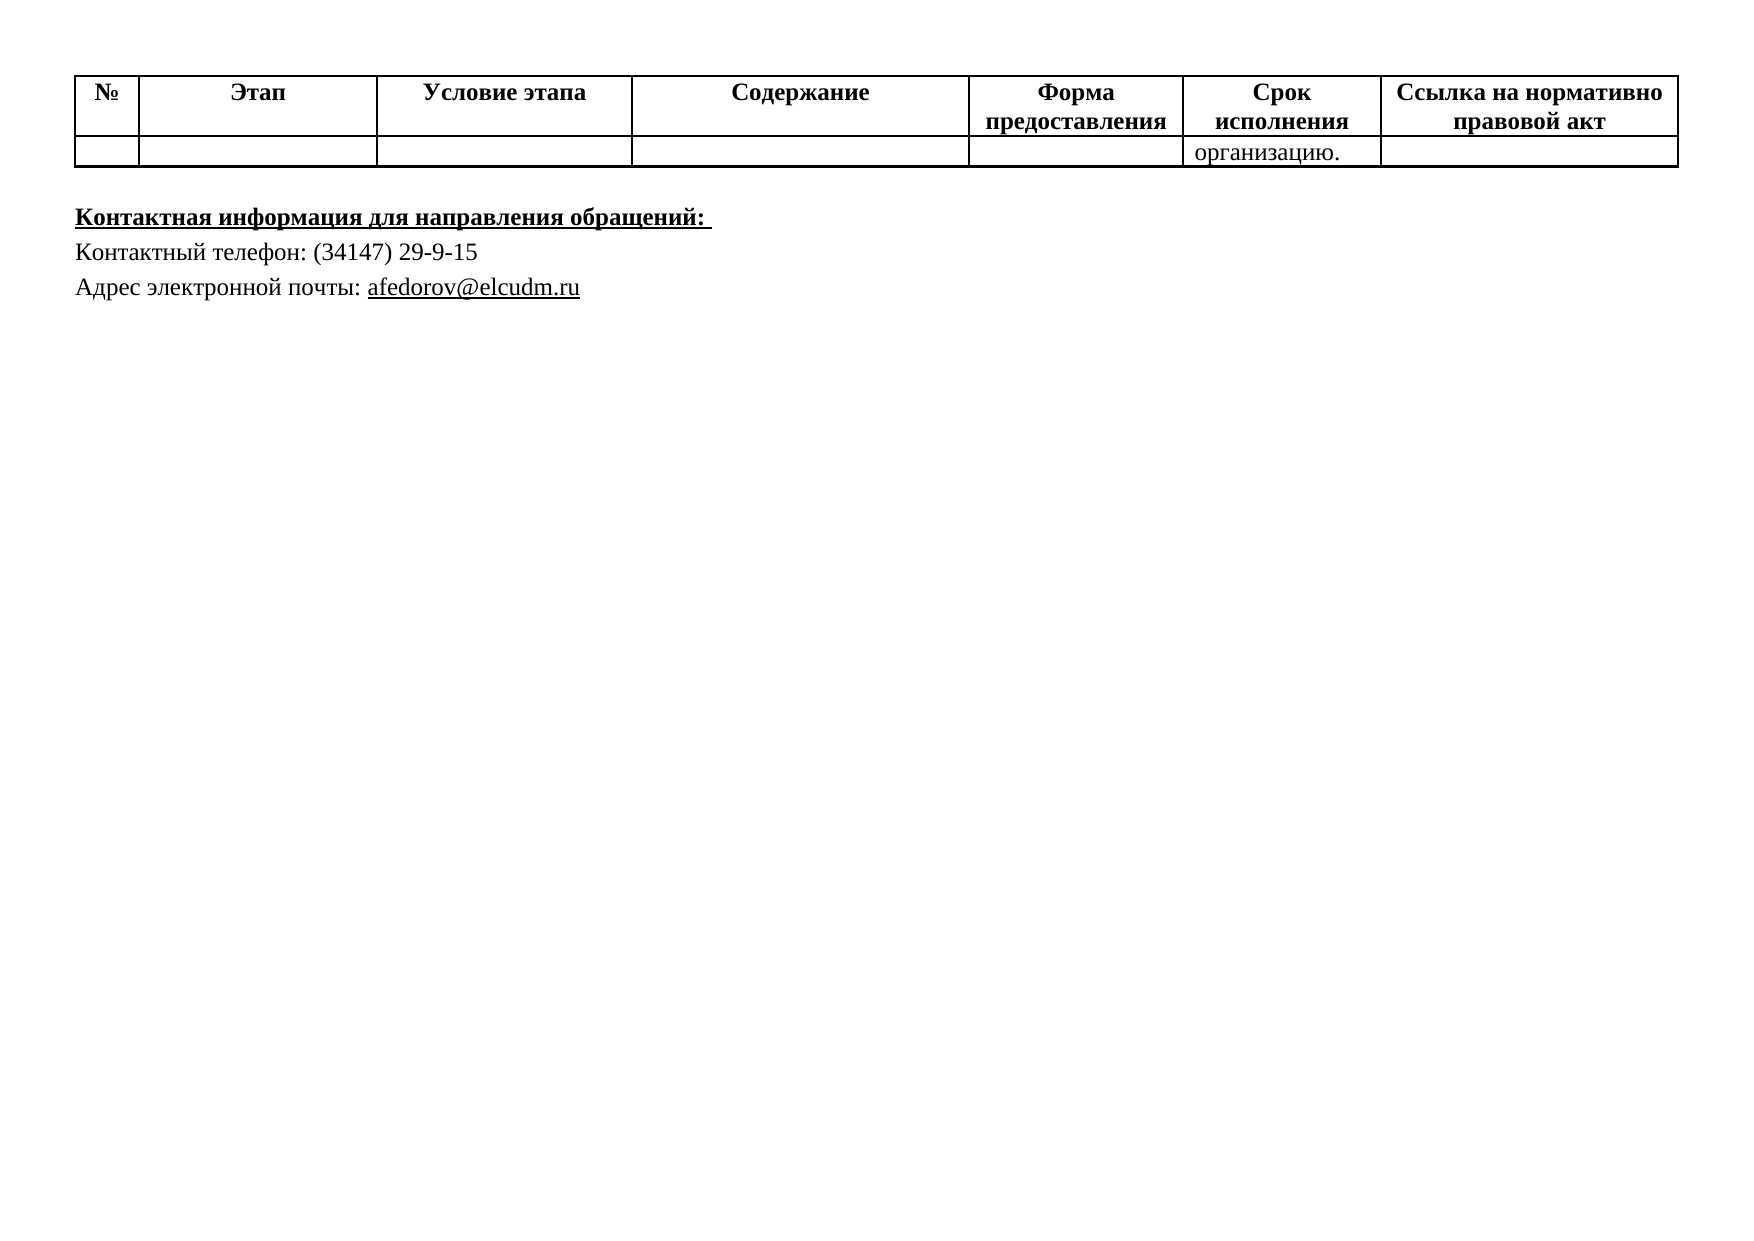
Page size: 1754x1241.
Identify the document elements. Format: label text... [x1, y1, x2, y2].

table_cell [1382, 137, 1677, 165]
text Адрес электронной почты: afedorov@elcudm.ru [75, 272, 1679, 301]
table_cell организацию. [1184, 137, 1380, 165]
table_cell [633, 137, 968, 165]
text Контактная информация для направления обращений: [75, 202, 1679, 231]
table_header Этап [140, 77, 376, 134]
table_header Форма предоставления [970, 77, 1182, 134]
text Контактный телефон: (34147) 29-9-15 [75, 237, 1679, 266]
table_cell [76, 137, 138, 165]
table_header Содержание [633, 77, 968, 134]
table_cell [140, 137, 376, 165]
table_cell [378, 137, 631, 165]
table_header № [76, 77, 138, 134]
table_header Условие этапа [378, 77, 631, 134]
table_header Ссылка на нормативно правовой акт [1382, 77, 1677, 134]
table_header Срок исполнения [1184, 77, 1380, 134]
table_cell [970, 137, 1182, 165]
